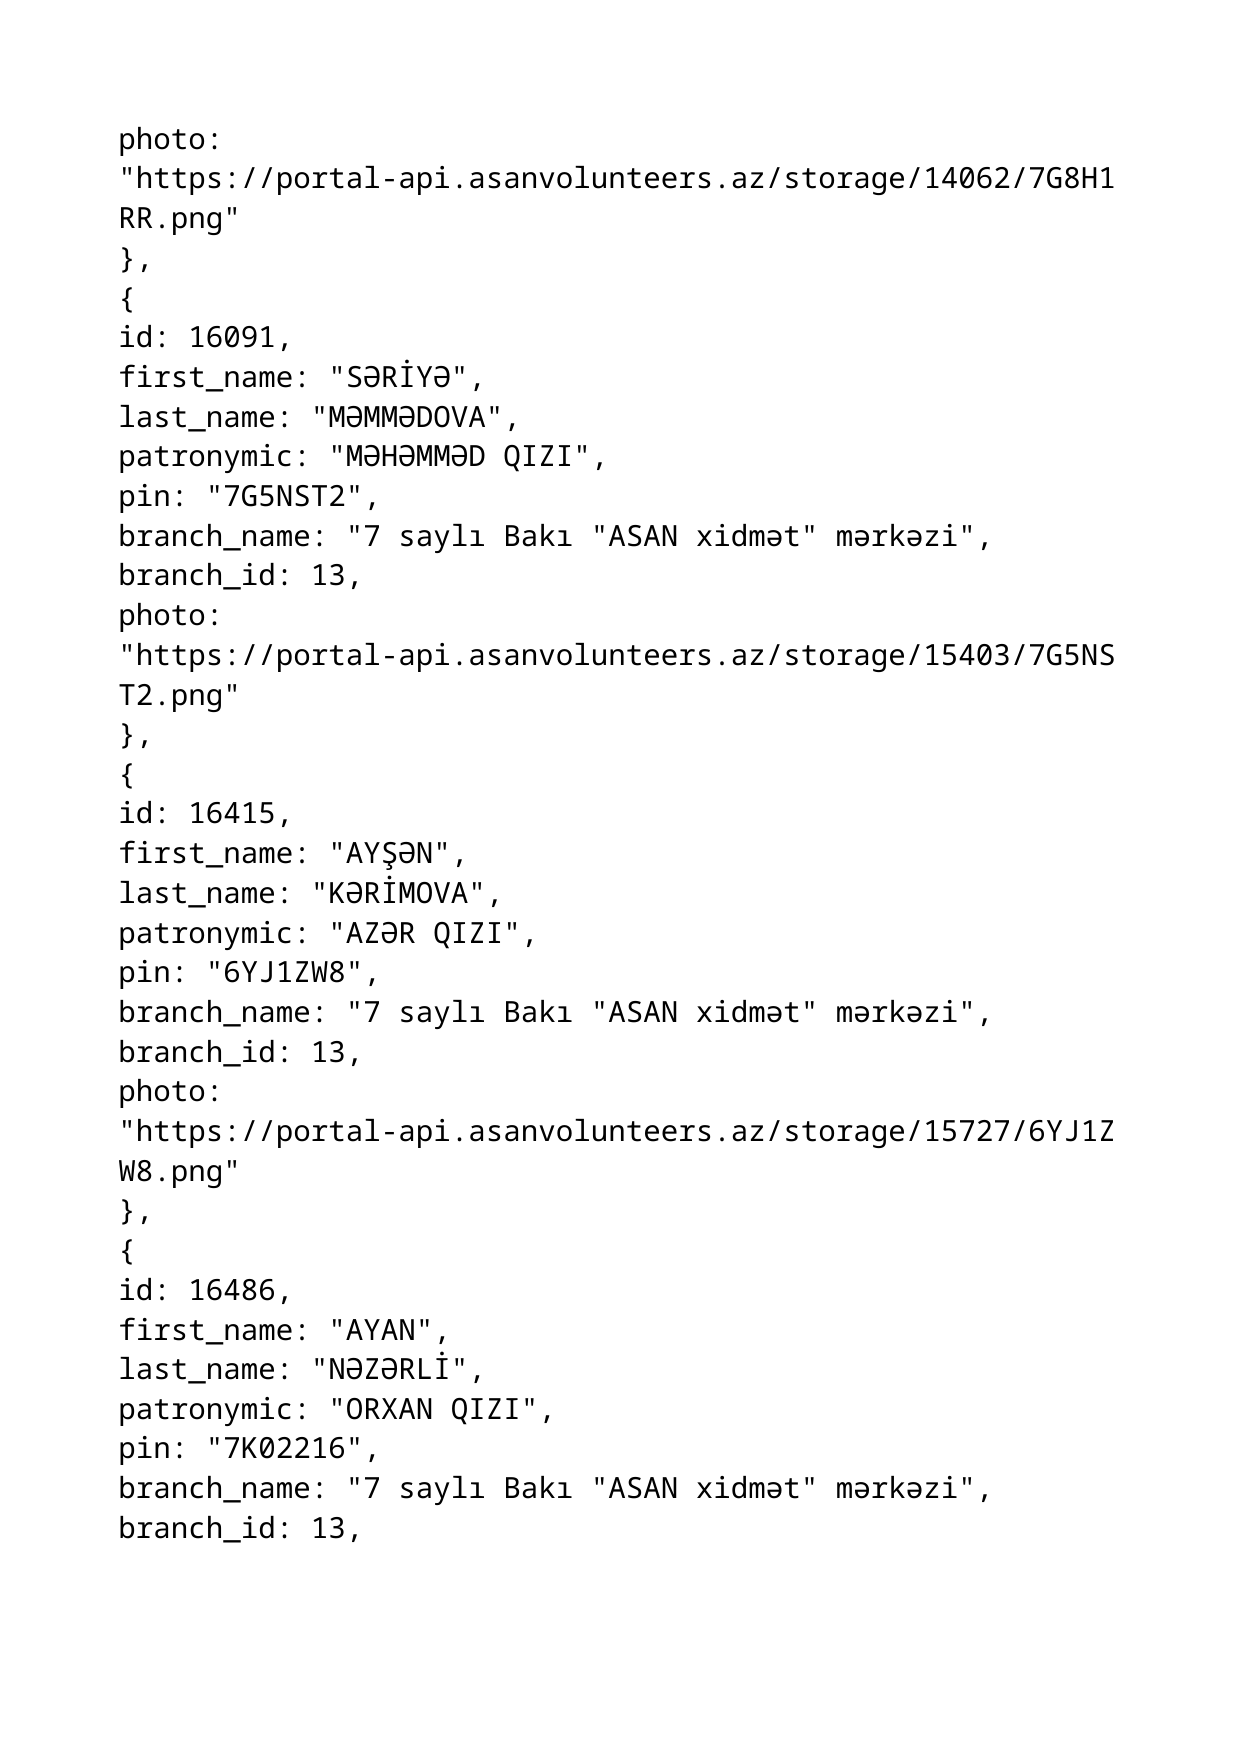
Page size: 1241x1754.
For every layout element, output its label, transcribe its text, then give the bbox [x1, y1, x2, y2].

text { [118, 753, 1122, 793]
text id: 16091, [118, 317, 1122, 356]
text first_name: "AYŞƏN", [118, 832, 1122, 872]
text { [118, 277, 1122, 317]
text pin: "7G5NST2", [118, 475, 1122, 515]
text { [118, 1229, 1122, 1269]
text id: 16415, [118, 793, 1122, 832]
text branch_id: 13, [118, 1031, 1122, 1071]
text branch_id: 13, [118, 1507, 1122, 1547]
text first_name: "SƏRİYƏ", [118, 356, 1122, 396]
text }, [118, 1190, 1122, 1229]
text branch_id: 13, [118, 555, 1122, 594]
text last_name: "KƏRİMOVA", [118, 872, 1122, 912]
text branch_name: "7 saylı Bakı "ASAN xidmət" mərkəzi", [118, 515, 1122, 555]
text last_name: "MƏMMƏDOVA", [118, 396, 1122, 436]
text first_name: "AYAN", [118, 1309, 1122, 1348]
text }, [118, 237, 1122, 277]
text patronymic: "AZƏR QIZI", [118, 912, 1122, 952]
text id: 16486, [118, 1269, 1122, 1309]
text patronymic: "MƏHƏMMƏD QIZI", [118, 436, 1122, 475]
text patronymic: "ORXAN QIZI", [118, 1388, 1122, 1428]
text }, [118, 713, 1122, 753]
text last_name: "NƏZƏRLİ", [118, 1348, 1122, 1388]
text branch_name: "7 saylı Bakı "ASAN xidmət" mərkəzi", [118, 1467, 1122, 1507]
text pin: "7K02216", [118, 1428, 1122, 1467]
text branch_name: "7 saylı Bakı "ASAN xidmət" mərkəzi", [118, 991, 1122, 1031]
text photo: "https://portal-api.asanvolunteers.az/storage/15403/7G5NST2.png" [118, 594, 1122, 713]
text photo: "https://portal-api.asanvolunteers.az/storage/15727/6YJ1ZW8.png" [118, 1071, 1122, 1190]
text photo: "https://portal-api.asanvolunteers.az/storage/14062/7G8H1RR.png" [118, 118, 1122, 237]
text pin: "6YJ1ZW8", [118, 952, 1122, 991]
